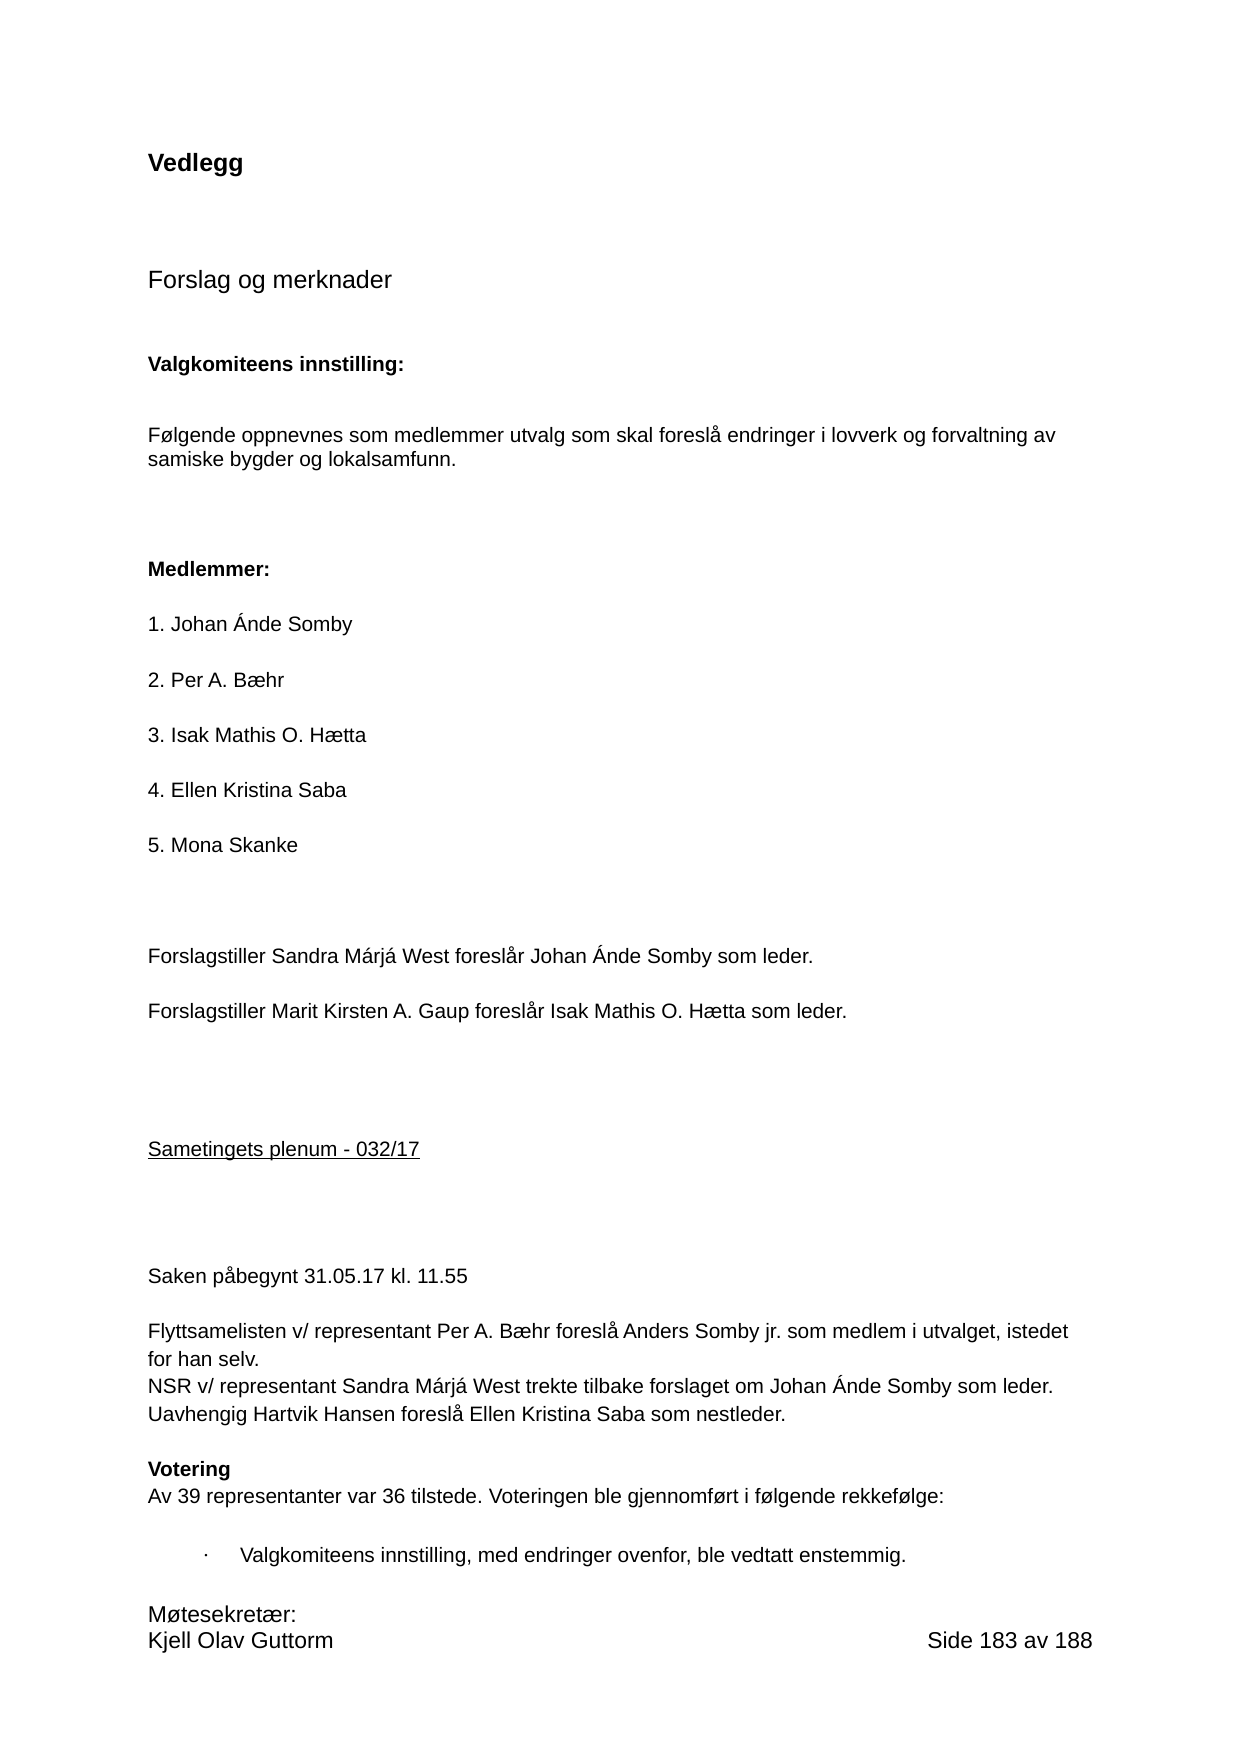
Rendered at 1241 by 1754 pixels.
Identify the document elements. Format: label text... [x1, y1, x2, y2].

table_header [148, 212, 998, 238]
table_header Forslag og merknader Valgkomiteens innstilling: Følgende oppnevnes som medlemmer utvalg som skal foreslå endringer i lovverk og forvaltning av samiske bygder og lokalsamfunn. Medlemmer: 1. Johan Ánde Somby 2. Per A. Bæhr 3. Isak Mathis O. Hætta 4. Ellen Kristina Saba 5. Mona Skanke Forslagstiller Sandra Márjá West foreslår Johan Ánde Somby som leder. Forslagstiller Marit Kirsten A. Gaup foreslår Isak Mathis O. Hætta som leder. [136, 266, 1104, 1109]
text Sametingets plenum - 032/17 [148, 1137, 1093, 1191]
table_header Vedlegg [136, 148, 1067, 238]
table_header Saken påbegynt 31.05.17 kl. 11.55 Flyttsamelisten v/ representant Per A. Bæhr foreslå Anders Somby jr. som medlem i utvalget, istedet for han selv. NSR v/ representant Sandra Márjá West trekte tilbake forslaget om Johan Ánde Somby som leder. Uavhengig Hartvik Hansen foreslå Ellen Kristina Saba som nestleder. Votering Av 39 representanter var 36 tilstede. Voteringen ble gjennomført i følgende rekkefølge: Valgkomiteens innstilling, med endringer ovenfor, ble vedtatt enstemmig. [136, 1264, 1104, 1594]
